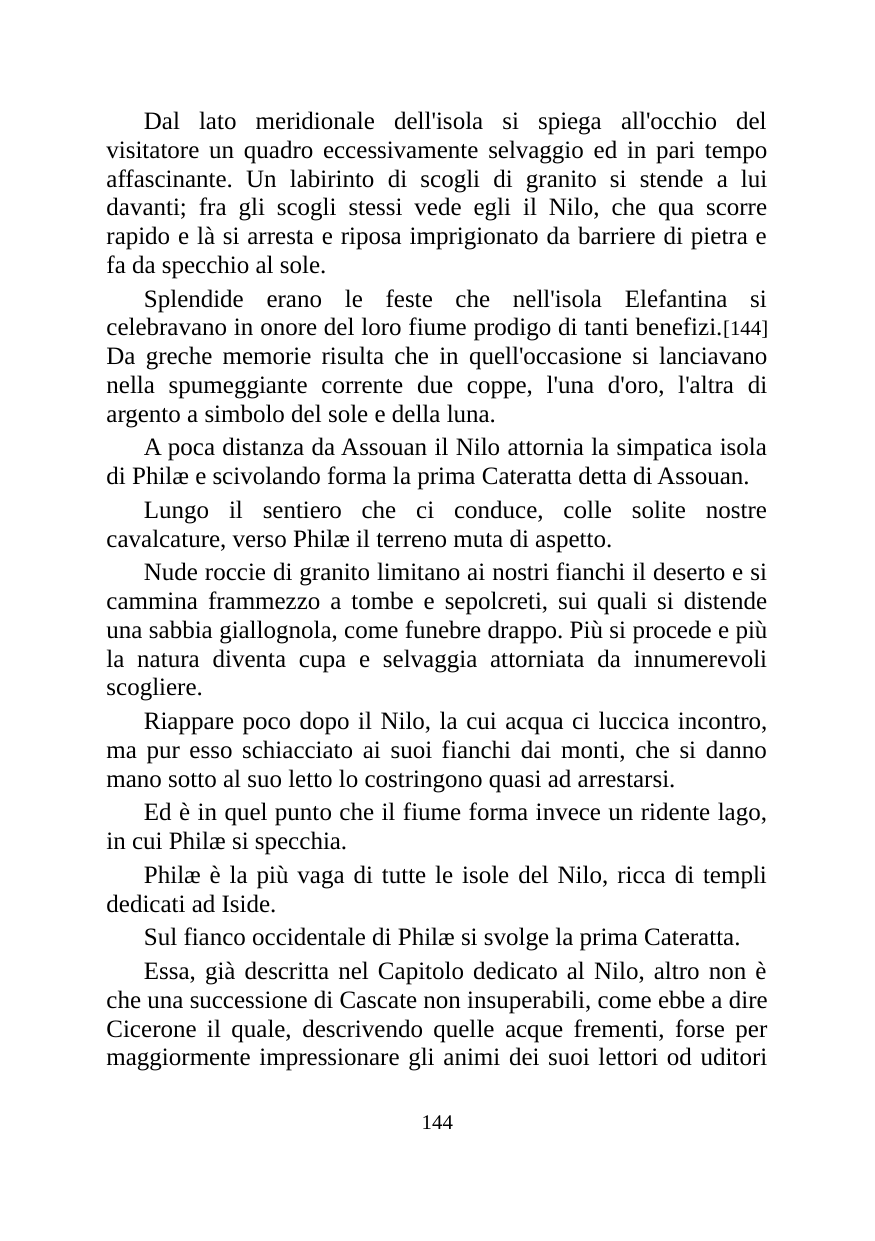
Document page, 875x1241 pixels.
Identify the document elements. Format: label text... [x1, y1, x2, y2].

text Riappare poco dopo il Nilo, la cui acqua ci luccica incontro, ma pur esso schiacciato ai suoi fianchi dai monti, che si danno mano sotto al suo letto lo costringono quasi ad arrestarsi. [106, 706, 768, 792]
text Splendide erano le feste che nell'isola Elefantina si celebravano in onore del loro fiume prodigo di tanti benefizi.[144] Da greche memorie risulta che in quell'occasione si lanciavano nella spumeggiante corrente due coppe, l'una d'oro, l'altra di argento a simbolo del sole e della luna. [106, 284, 768, 427]
text Dal lato meridionale dell'isola si spiega all'occhio del visitatore un quadro eccessivamente selvaggio ed in pari tempo affascinante. Un labirinto di scogli di granito si stende a lui davanti; fra gli scogli stessi vede egli il Nilo, che qua scorre rapido e là si arresta e riposa imprigionato da barriere di pietra e fa da specchio al sole. [106, 106, 768, 279]
text Philæ è la più vaga di tutte le isole del Nilo, ricca di templi dedicati ad Iside. [106, 860, 768, 917]
text Essa, già descritta nel Capitolo dedicato al Nilo, altro non è che una successione di Cascate non insuperabili, come ebbe a dire Cicerone il quale, descrivendo quelle acque frementi, forse per maggiormente impressionare gli animi dei suoi lettori od uditori [106, 956, 768, 1071]
text A poca distanza da Assouan il Nilo attornia la simpatica isola di Philæ e scivolando forma la prima Cateratta detta di Assouan. [106, 432, 768, 490]
text Lungo il sentiero che ci conduce, colle solite nostre cavalcature, verso Philæ il terreno muta di aspetto. [106, 495, 768, 552]
text Ed è in quel punto che il fiume forma invece un ridente lago, in cui Philæ si specchia. [106, 797, 768, 855]
text Nude roccie di granito limitano ai nostri fianchi il deserto e si cammina frammezzo a tombe e sepolcreti, sui quali si distende una sabbia giallognola, come funebre drappo. Più si procede e più la natura diventa cupa e selvaggia attorniata da innumerevoli scogliere. [106, 557, 768, 701]
text Sul fianco occidentale di Philæ si svolge la prima Cateratta. [106, 922, 768, 951]
